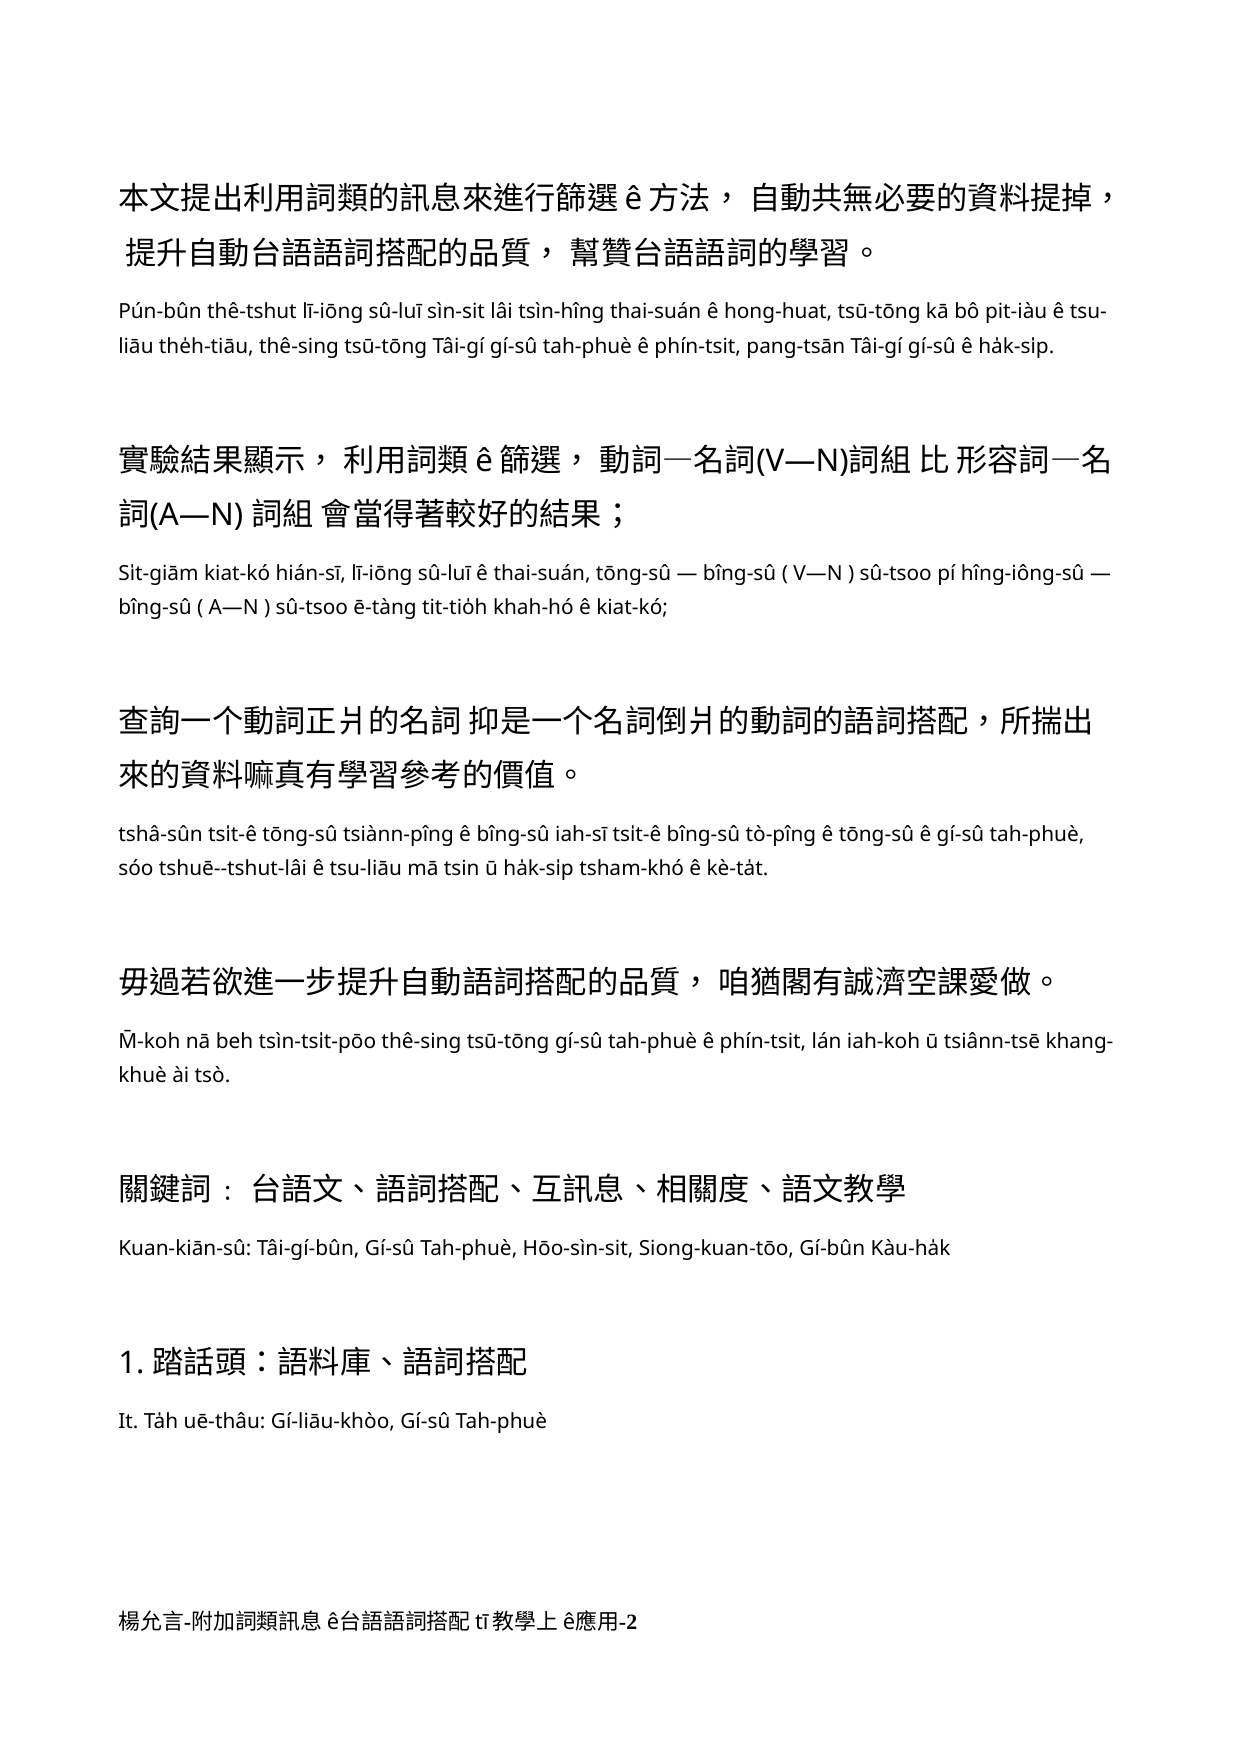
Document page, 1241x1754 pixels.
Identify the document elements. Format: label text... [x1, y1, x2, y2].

text M̄-koh nā beh tsìn-tsi̍t-pōo thê-sing tsū-tōng gí-sû tah-phuè ê phín-tsit, lán iah-koh ū tsiânn-tsē khang-khuè ài tsò. [118, 1026, 1122, 1089]
text Si̍t-giām kiat-kó hián-sī, lī-iōng sû-luī ê thai-suán, tōng-sû — bîng-sû ( V—N ) sû-tsoo pí hîng-iông-sû — bîng-sû ( A—N ) sû-tsoo ē-tàng tit-tio̍h khah-hó ê kiat-kó; [118, 558, 1122, 621]
text It. Ta̍h uē-thâu: Gí-liāu-khòo, Gí-sû Tah-phuè [118, 1406, 1122, 1434]
text Kuan-kiān-sû: Tâi-gí-bûn, Gí-sû Tah-phuè, Hōo-sìn-sit, Siong-kuan-tōo, Gí-bûn Kàu-ha̍k [118, 1233, 1122, 1261]
text 實驗結果顯示， 利用詞類ê篩選， 動詞—名詞(V—N)詞組 比 形容詞—名詞(A—N) 詞組 會當得著較好的結果； [118, 435, 1122, 534]
text tshâ-sûn tsi̍t-ê tōng-sû tsiànn-pîng ê bîng-sû iah-sī tsi̍t-ê bîng-sû tò-pîng ê tōng-sû ê gí-sû tah-phuè, sóo tshuē--tshut-lâi ê tsu-liāu mā tsin ū ha̍k-si̍p tsham-khó ê kè-ta̍t. [118, 819, 1122, 882]
text 本文提出利用詞類的訊息來進行篩選ê方法， 自動共無必要的資料提掉， 提升自動台語語詞搭配的品質， 幫贊台語語詞的學習。 [118, 173, 1122, 273]
text Pún-bûn thê-tshut lī-iōng sû-luī sìn-sit lâi tsìn-hîng thai-suán ê hong-huat, tsū-tōng kā bô pit-iàu ê tsu-liāu the̍h-tiāu, thê-sing tsū-tōng Tâi-gí gí-sû tah-phuè ê phín-tsit, pang-tsān Tâi-gí gí-sû ê ha̍k-si̍p. [118, 297, 1122, 359]
text 查詢一个動詞正爿的名詞 抑是一个名詞倒爿的動詞的語詞搭配，所揣出來的資料嘛真有學習參考的價值。 [118, 696, 1122, 796]
text 1. 踏話頭：語料庫、語詞搭配 [118, 1337, 1122, 1382]
text 關鍵詞﹕ 台語文、語詞搭配、互訊息、相關度、語文教學 [118, 1164, 1122, 1209]
text 毋過若欲進一步提升自動語詞搭配的品質， 咱猶閣有誠濟空課愛做。 [118, 957, 1122, 1003]
